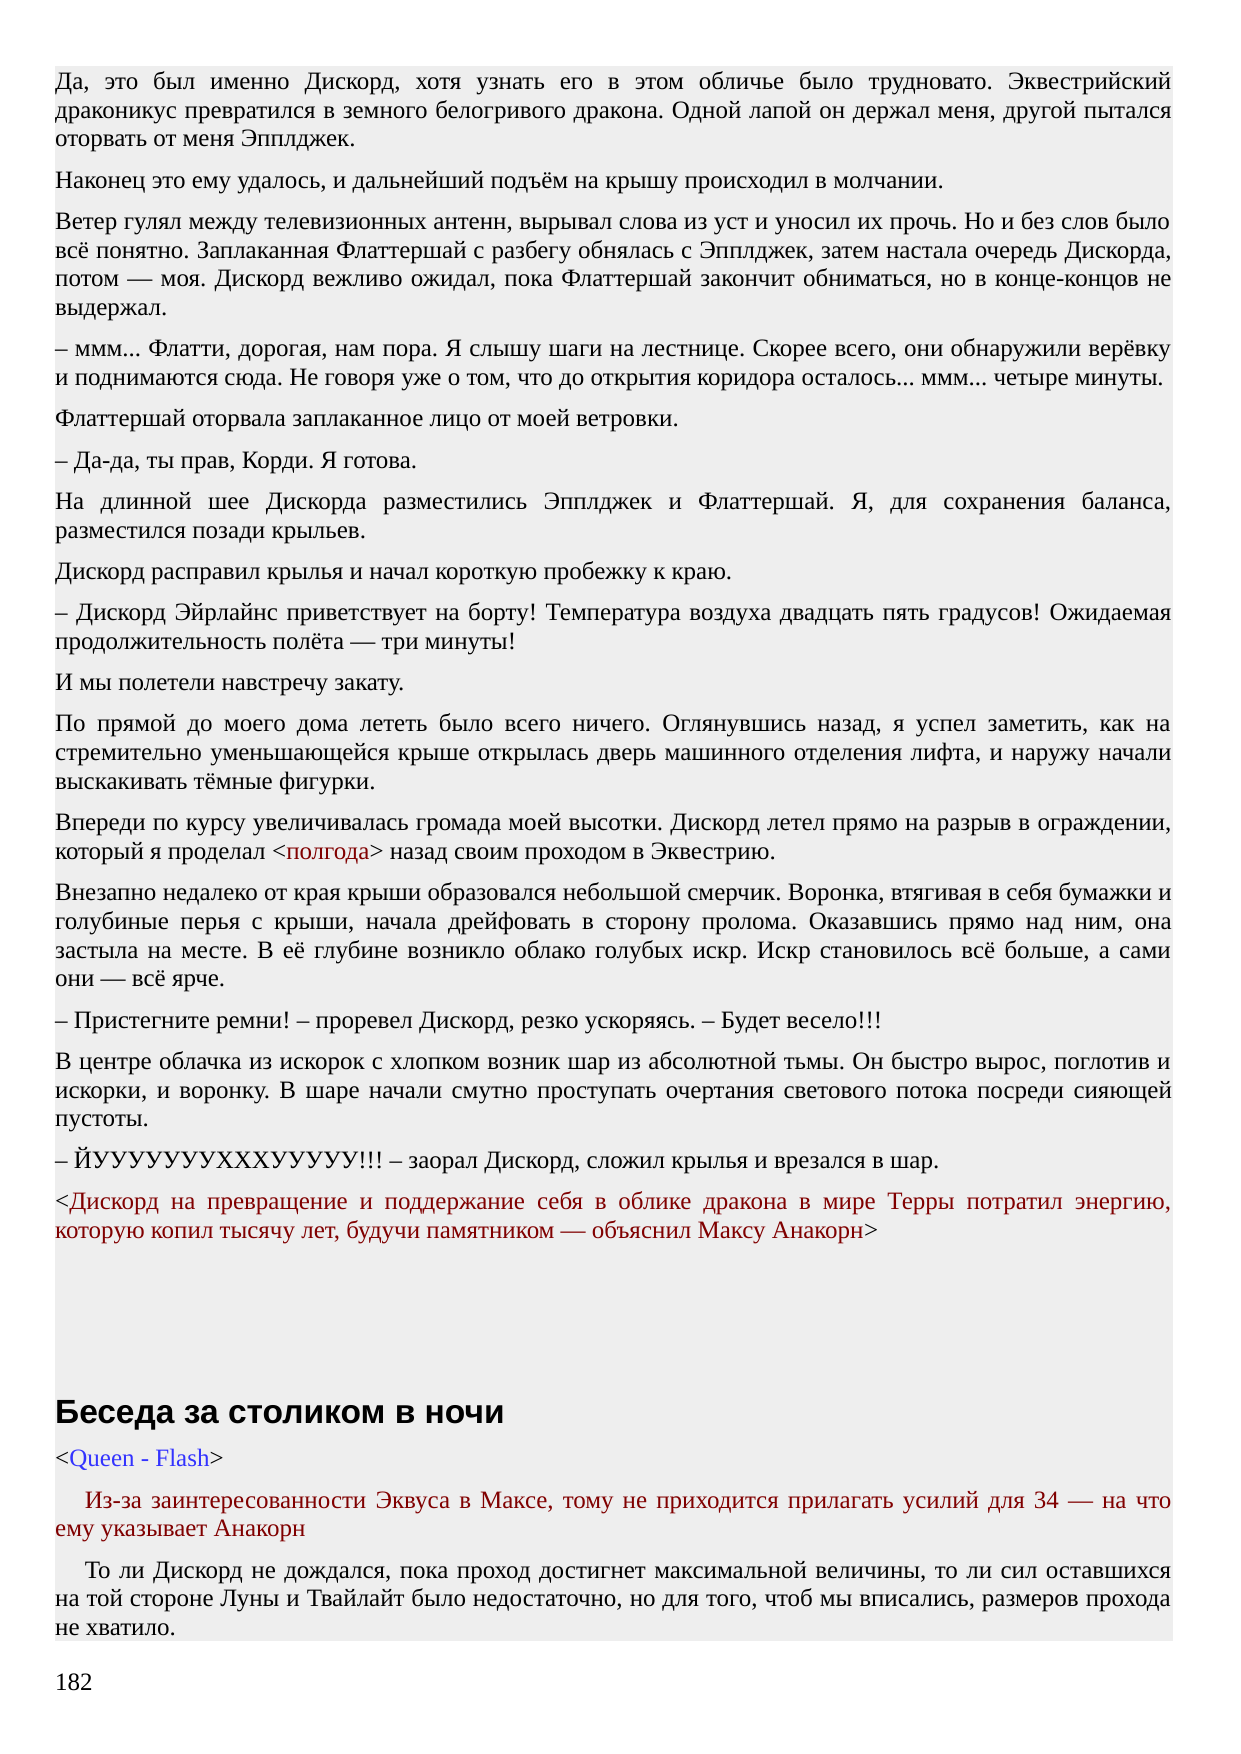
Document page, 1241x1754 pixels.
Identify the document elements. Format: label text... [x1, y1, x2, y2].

text – ЙУУУУУУУХХХУУУУУ!!! – заорал Дискорд, сложил крылья и врезался в шар. [55, 1145, 1173, 1173]
text Флаттершай оторвала заплаканное лицо от моей ветровки. [55, 403, 1173, 432]
text На длинной шее Дискорда разместились Эпплджек и Флаттершай. Я, для сохранения баланса, разместился позади крыльев. [55, 486, 1173, 543]
text Впереди по курсу увеличивалась громада моей высотки. Дискорд летел прямо на разрыв в ограждении, который я проделал <полгода> назад своим проходом в Эквестрию. [55, 807, 1173, 865]
text И мы полетели навстречу закату. [55, 667, 1173, 696]
text – Да-да, ты прав, Корди. Я готова. [55, 445, 1173, 473]
text – ммм... Флатти, дорогая, нам пора. Я слышу шаги на лестнице. Скорее всего, они обнаружили верёвку и поднимаются сюда. Не говоря уже о том, что до открытия коридора осталось... ммм... четыре минуты. [55, 333, 1173, 391]
text Дискорд расправил крылья и начал короткую пробежку к краю. [55, 556, 1173, 585]
text – Дискорд Эйрлайнс приветствует на борту! Температура воздуха двадцать пять градусов! Ожидаемая продолжительность полёта — три минуты! [55, 597, 1173, 655]
text Из-за заинтересованности Эквуса в Максе, тому не приходится прилагать усилий для 34 — на что ему указывает Анакорн [55, 1485, 1173, 1542]
subtitle Беседа за столиком в ночи [55, 1392, 1173, 1431]
text По прямой до моего дома лететь было всего ничего. Оглянувшись назад, я успел заметить, как на стремительно уменьшающейся крыше открылась дверь машинного отделения лифта, и наружу начали выскакивать тёмные фигурки. [55, 708, 1173, 795]
text <Queen - Flash> [55, 1443, 1173, 1472]
text Внезапно недалеко от края крыши образовался небольшой смерчик. Воронка, втягивая в себя бумажки и голубиные перья с крыши, начала дрейфовать в сторону пролома. Оказавшись прямо над ним, она застыла на месте. В её глубине возникло облако голубых искр. Искр становилось всё больше, а сами они — всё ярче. [55, 877, 1173, 992]
text То ли Дискорд не дождался, пока проход достигнет максимальной величины, то ли сил оставшихся на той стороне Луны и Твайлайт было недостаточно, но для того, чтоб мы вписались, размеров прохода не хватило. [55, 1555, 1173, 1641]
text Наконец это ему удалось, и дальнейший подъём на крышу происходил в молчании. [55, 165, 1173, 193]
text Ветер гулял между телевизионных антенн, вырывал слова из уст и уносил их прочь. Но и без слов было всё понятно. Заплаканная Флаттершай с разбегу обнялась с Эпплджек, затем настала очередь Дискорда, потом — моя. Дискорд вежливо ожидал, пока Флаттершай закончит обниматься, но в конце-концов не выдержал. [55, 206, 1173, 321]
text В центре облачка из искорок с хлопком возник шар из абсолютной тьмы. Он быстро вырос, поглотив и искорки, и воронку. В шаре начали смутно проступать очертания светового потока посреди сияющей пустоты. [55, 1046, 1173, 1132]
text <Дискорд на превращение и поддержание себя в облике дракона в мире Терры потратил энергию, которую копил тысячу лет, будучи памятником — объяснил Максу Анакорн> [55, 1186, 1173, 1243]
text – Пристегните ремни! – проревел Дискорд, резко ускоряясь. – Будет весело!!! [55, 1005, 1173, 1033]
text Да, это был именно Дискорд, хотя узнать его в этом обличье было трудновато. Эквестрийский драконикус превратился в земного белогривого дракона. Одной лапой он держал меня, другой пытался оторвать от меня Эпплджек. [55, 66, 1173, 152]
